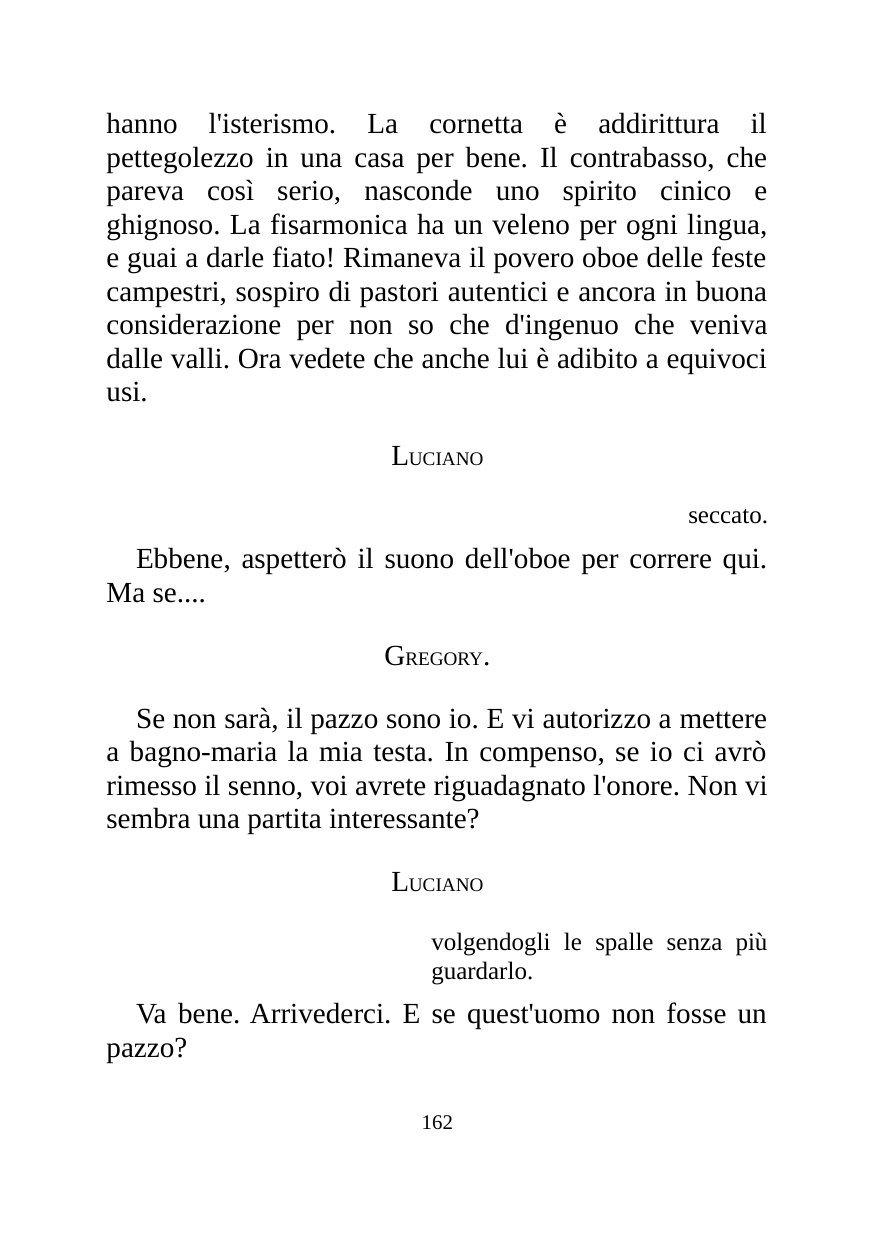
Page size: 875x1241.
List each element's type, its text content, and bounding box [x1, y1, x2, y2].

text seccato. [431, 501, 768, 529]
text Gregory. [106, 638, 768, 671]
text Luciano [106, 438, 768, 471]
text Luciano [106, 864, 768, 898]
text hanno l'isterismo. La cornetta è addirittura il pettegolezzo in una casa per bene. Il contrabasso, che pareva così serio, nasconde uno spirito cinico e ghignoso. La fisarmonica ha un veleno per ogni lingua, e guai a darle fiato! Rimaneva il povero oboe delle feste campestri, sospiro di pastori autentici e ancora in buona considerazione per non so che d'ingenuo che veniva dalle valli. Ora vedete che anche lui è adibito a equivoci usi. [106, 106, 768, 408]
text Se non sarà, il pazzo sono io. E vi autorizzo a mettere a bagno-maria la mia testa. In compenso, se io ci avrò rimesso il senno, voi avrete riguadagnato l'onore. Non vi sembra una partita interessante? [106, 701, 768, 835]
text Ebbene, aspetterò il suono dell'oboe per correre qui. Ma se.... [106, 541, 768, 608]
text volgendogli le spalle senza più guardarlo. [431, 927, 768, 985]
text Va bene. Arrivederci. E se quest'uomo non fosse un pazzo? [106, 997, 768, 1064]
